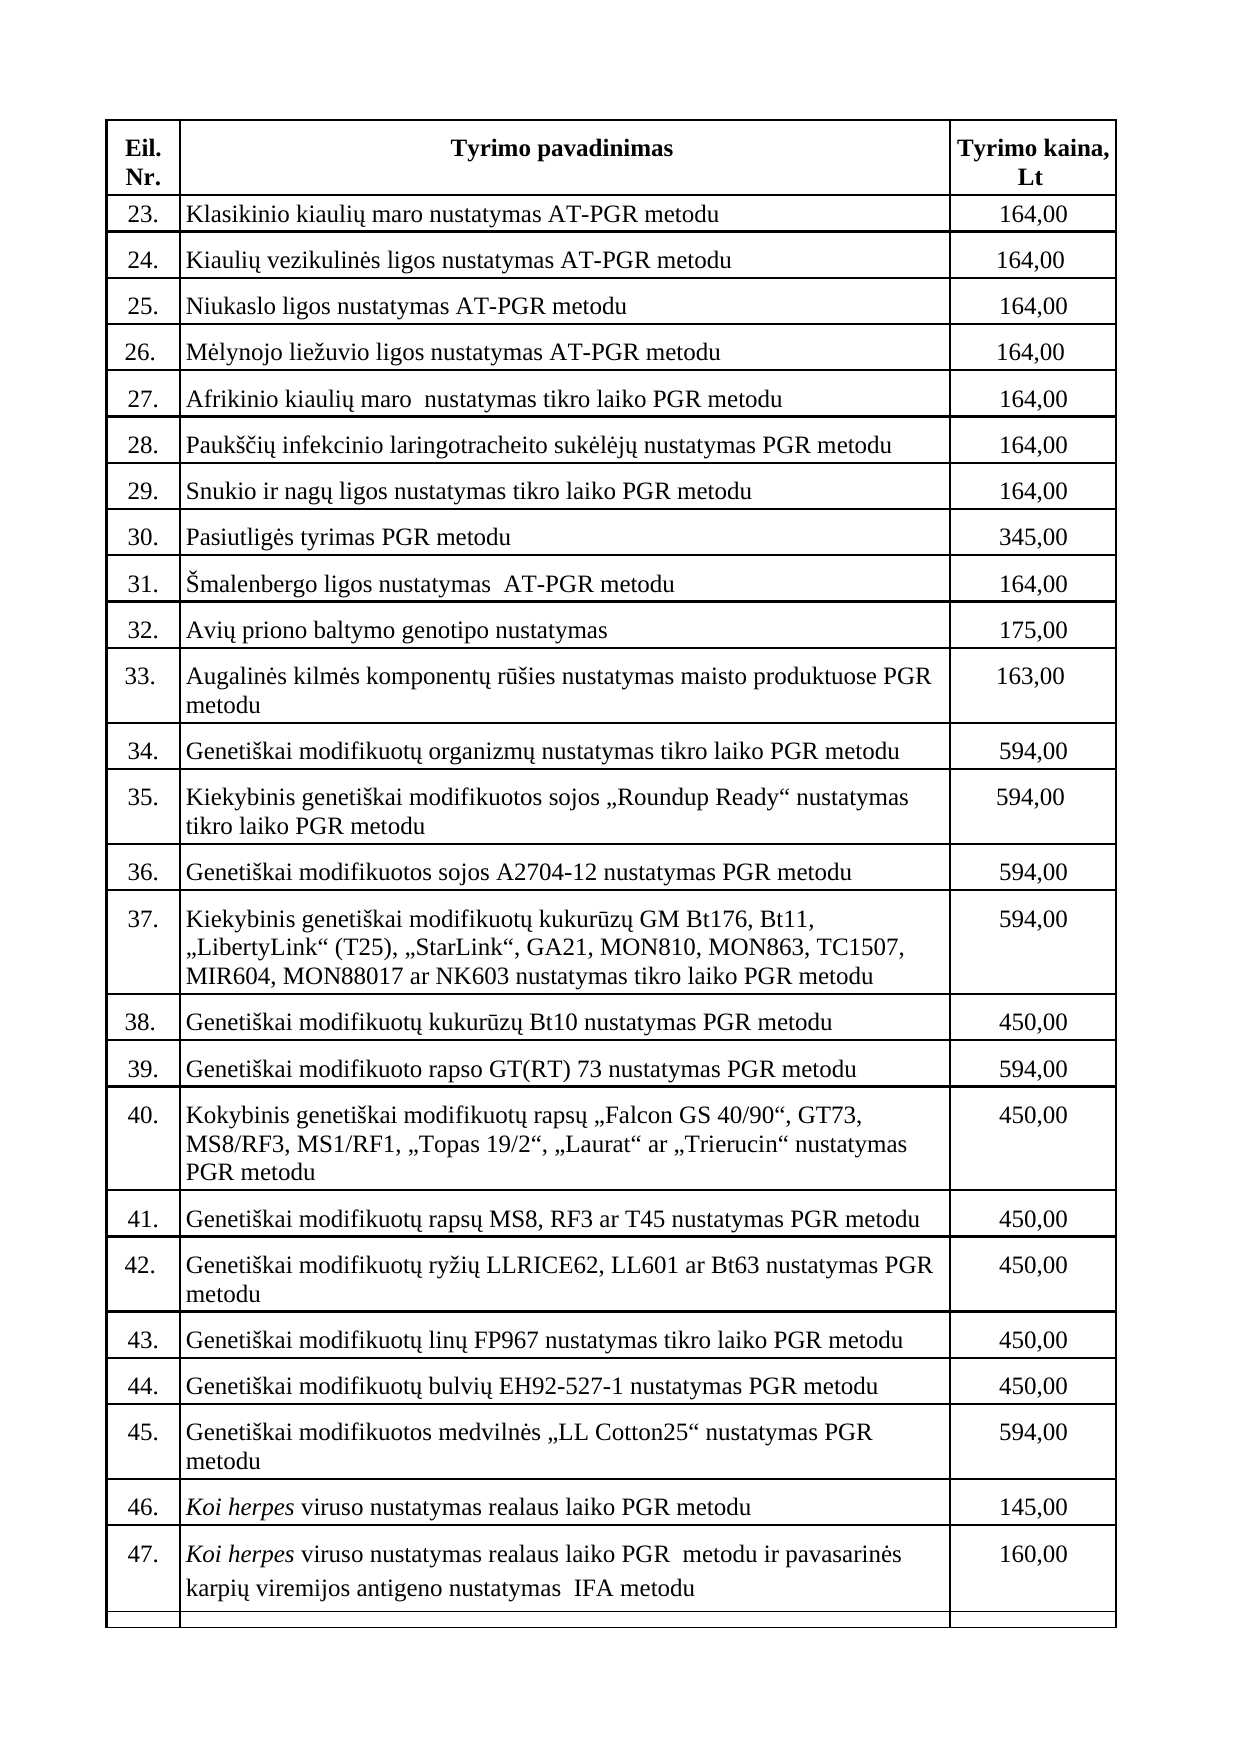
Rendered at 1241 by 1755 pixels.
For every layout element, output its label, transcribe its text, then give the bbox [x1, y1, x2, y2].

table_cell 163,00 [951, 649, 1115, 722]
table_cell 46. [108, 1480, 179, 1524]
table_cell 594,00 [951, 891, 1115, 993]
table_cell 37. [108, 891, 179, 993]
table_cell Kiekybinis genetiškai modifikuotų kukurūzų GM Bt176, Bt11, „LibertyLink“ (T25), „StarLink“, GA21, MON810, MON863, TC1507, MIR604, MON88017 ar NK603 nustatymas tikro laiko PGR metodu [181, 891, 949, 993]
table_header Eil. Nr. [108, 121, 179, 194]
table_cell 39. [108, 1041, 179, 1085]
table_cell 594,00 [951, 1041, 1115, 1085]
table_cell 450,00 [951, 995, 1115, 1039]
table_cell 164,00 [951, 196, 1115, 230]
table_cell Kiaulių vezikulinės ligos nustatymas AT-PGR metodu [181, 233, 949, 277]
table_cell 26. [108, 325, 179, 369]
table_cell Klasikinio kiaulių maro nustatymas AT-PGR metodu [181, 196, 949, 230]
table_cell [951, 1612, 1115, 1627]
table_cell Avių priono baltymo genotipo nustatymas [181, 603, 949, 647]
table_cell 594,00 [951, 724, 1115, 768]
table_cell [108, 1612, 179, 1627]
table_cell 36. [108, 845, 179, 889]
table_cell 31. [108, 556, 179, 600]
table_cell 25. [108, 279, 179, 323]
table_cell 164,00 [951, 464, 1115, 508]
table_cell Genetiškai modifikuoto rapso GT(RT) 73 nustatymas PGR metodu [181, 1041, 949, 1085]
table_cell Genetiškai modifikuotos sojos A2704-12 nustatymas PGR metodu [181, 845, 949, 889]
table_cell Snukio ir nagų ligos nustatymas tikro laiko PGR metodu [181, 464, 949, 508]
table_cell 594,00 [951, 770, 1115, 843]
table_cell 24. [108, 233, 179, 277]
table_cell 450,00 [951, 1191, 1115, 1235]
table_cell 23. [108, 196, 179, 230]
table_cell 164,00 [951, 371, 1115, 415]
table_cell Kokybinis genetiškai modifikuotų rapsų „Falcon GS 40/90“, GT73, MS8/RF3, MS1/RF1, „Topas 19/2“, „Laurat“ ar „Trierucin“ nustatymas PGR metodu [181, 1088, 949, 1189]
table_cell Genetiškai modifikuotų organizmų nustatymas tikro laiko PGR metodu [181, 724, 949, 768]
table_cell 47. [108, 1526, 179, 1611]
table_cell Mėlynojo liežuvio ligos nustatymas AT-PGR metodu [181, 325, 949, 369]
table_cell 160,00 [951, 1526, 1115, 1611]
table_cell 164,00 [951, 418, 1115, 462]
table_cell 450,00 [951, 1313, 1115, 1357]
table_cell Genetiškai modifikuotų kukurūzų Bt10 nustatymas PGR metodu [181, 995, 949, 1039]
table_cell 450,00 [951, 1238, 1115, 1310]
table_cell Augalinės kilmės komponentų rūšies nustatymas maisto produktuose PGR metodu [181, 649, 949, 722]
table_cell Genetiškai modifikuotų linų FP967 nustatymas tikro laiko PGR metodu [181, 1313, 949, 1357]
table_cell Šmalenbergo ligos nustatymas AT-PGR metodu [181, 556, 949, 600]
table_cell 164,00 [951, 556, 1115, 600]
table_cell 29. [108, 464, 179, 508]
table_cell Afrikinio kiaulių maro nustatymas tikro laiko PGR metodu [181, 371, 949, 415]
table_header Tyrimo kaina, Lt [951, 121, 1115, 194]
table_cell 145,00 [951, 1480, 1115, 1524]
table_cell Genetiškai modifikuotų rapsų MS8, RF3 ar T45 nustatymas PGR metodu [181, 1191, 949, 1235]
table_cell Kiekybinis genetiškai modifikuotos sojos „Roundup Ready“ nustatymas tikro laiko PGR metodu [181, 770, 949, 843]
table_cell Koi herpes viruso nustatymas realaus laiko PGR metodu [181, 1480, 949, 1524]
table_cell 594,00 [951, 845, 1115, 889]
table_cell [181, 1612, 949, 1627]
table_cell 345,00 [951, 510, 1115, 554]
table_header Tyrimo pavadinimas [181, 121, 949, 194]
table_cell 27. [108, 371, 179, 415]
table_cell 450,00 [951, 1359, 1115, 1403]
table_cell Pasiutligės tyrimas PGR metodu [181, 510, 949, 554]
table_cell 175,00 [951, 603, 1115, 647]
table_cell 33. [108, 649, 179, 722]
table_cell 42. [108, 1238, 179, 1310]
table_cell 34. [108, 724, 179, 768]
table_cell 164,00 [951, 233, 1115, 277]
table_cell 30. [108, 510, 179, 554]
table_cell Genetiškai modifikuotos medvilnės „LL Cotton25“ nustatymas PGR metodu [181, 1405, 949, 1478]
table_cell 40. [108, 1088, 179, 1189]
table_cell 594,00 [951, 1405, 1115, 1478]
table_cell 38. [108, 995, 179, 1039]
table_cell Paukščių infekcinio laringotracheito sukėlėjų nustatymas PGR metodu [181, 418, 949, 462]
table_cell 32. [108, 603, 179, 647]
table_cell 45. [108, 1405, 179, 1478]
table_cell 164,00 [951, 325, 1115, 369]
table_cell 44. [108, 1359, 179, 1403]
table_cell Niukaslo ligos nustatymas AT-PGR metodu [181, 279, 949, 323]
table_cell Genetiškai modifikuotų bulvių EH92-527-1 nustatymas PGR metodu [181, 1359, 949, 1403]
table_cell Koi herpes viruso nustatymas realaus laiko PGR metodu ir pavasarinės karpių viremijos antigeno nustatymas IFA metodu [181, 1526, 949, 1611]
table_cell 41. [108, 1191, 179, 1235]
table_cell 28. [108, 418, 179, 462]
table_cell 164,00 [951, 279, 1115, 323]
table_cell 43. [108, 1313, 179, 1357]
table_cell 35. [108, 770, 179, 843]
table_cell Genetiškai modifikuotų ryžių LLRICE62, LL601 ar Bt63 nustatymas PGR metodu [181, 1238, 949, 1310]
table_cell 450,00 [951, 1088, 1115, 1189]
